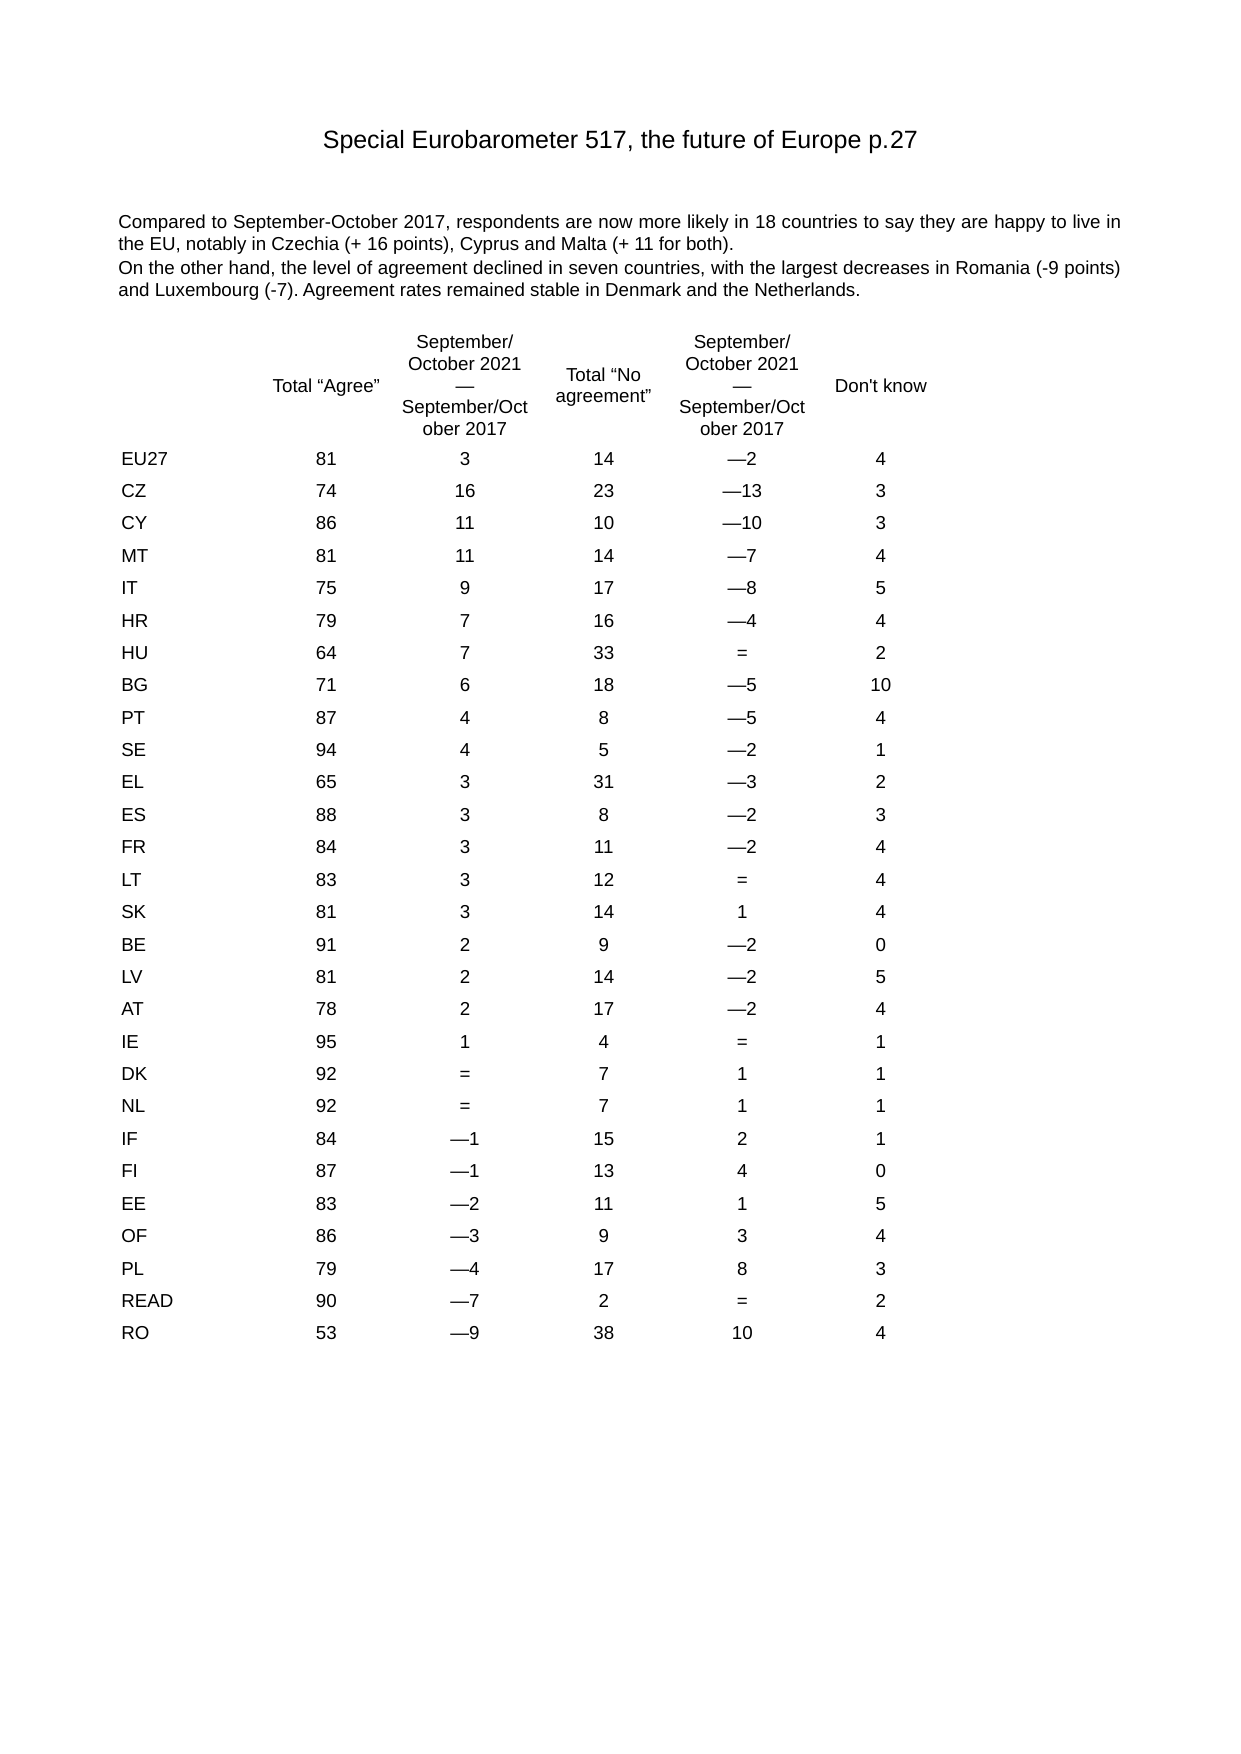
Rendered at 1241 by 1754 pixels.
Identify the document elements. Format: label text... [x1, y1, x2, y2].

table_cell 17 [534, 572, 673, 604]
table_header September/October 2021 — September/October 2017 [673, 328, 811, 442]
table_cell HR [118, 604, 257, 636]
table_cell 1 [811, 1025, 950, 1057]
table_cell 4 [811, 604, 950, 636]
table_cell SK [118, 896, 257, 928]
table_cell 71 [257, 669, 395, 701]
table_cell 11 [395, 507, 534, 539]
table_cell LT [118, 863, 257, 896]
table_cell —7 [395, 1284, 534, 1317]
table_cell —2 [673, 960, 811, 993]
table_cell 95 [257, 1025, 395, 1057]
table_cell 79 [257, 604, 395, 636]
table_cell —2 [395, 1187, 534, 1219]
table_cell —8 [673, 572, 811, 604]
table_cell 3 [811, 474, 950, 507]
table_cell 87 [257, 1155, 395, 1187]
table_cell 17 [534, 1252, 673, 1284]
table_cell 64 [257, 636, 395, 669]
table_cell PL [118, 1252, 257, 1284]
table_cell —3 [673, 766, 811, 798]
table_cell BE [118, 928, 257, 960]
table_cell 4 [811, 539, 950, 572]
table_cell 3 [673, 1220, 811, 1252]
table_cell 2 [395, 993, 534, 1025]
table_cell EE [118, 1187, 257, 1219]
table_cell 53 [257, 1317, 395, 1349]
table_cell OF [118, 1220, 257, 1252]
table_cell 33 [534, 636, 673, 669]
text Compared to September-October 2017, respondents are now more likely in 18 countries to say they are happy to live in the EU, notably in Czechia (+ 16 points), Cyprus and Malta (+ 11 for both). [118, 211, 1122, 254]
table_cell = [673, 1284, 811, 1317]
table_cell 12 [534, 863, 673, 896]
table_cell 81 [257, 539, 395, 572]
table_cell HU [118, 636, 257, 669]
table_cell 3 [395, 798, 534, 831]
table_cell —2 [673, 928, 811, 960]
table_cell 14 [534, 960, 673, 993]
table_cell 75 [257, 572, 395, 604]
table_cell 0 [811, 1155, 950, 1187]
table_header Don't know [811, 328, 950, 442]
table_cell NL [118, 1090, 257, 1122]
table_cell 65 [257, 766, 395, 798]
table_cell 86 [257, 1220, 395, 1252]
table_cell 7 [395, 604, 534, 636]
table_cell 1 [673, 1187, 811, 1219]
table_cell 81 [257, 896, 395, 928]
table_cell = [673, 1025, 811, 1057]
table_cell 10 [811, 669, 950, 701]
table_cell 11 [395, 539, 534, 572]
table_cell 83 [257, 1187, 395, 1219]
table_cell 9 [395, 572, 534, 604]
table_cell 15 [534, 1122, 673, 1155]
table_cell 2 [673, 1122, 811, 1155]
table_cell AT [118, 993, 257, 1025]
table_cell 2 [811, 766, 950, 798]
table_header September/October 2021 — September/October 2017 [395, 328, 534, 442]
table_cell 8 [534, 798, 673, 831]
table_cell —7 [673, 539, 811, 572]
table_cell 1 [811, 734, 950, 766]
table_cell 90 [257, 1284, 395, 1317]
table_cell —2 [673, 831, 811, 863]
table_cell 3 [395, 831, 534, 863]
table_cell 2 [811, 1284, 950, 1317]
table_cell 16 [395, 474, 534, 507]
table_cell 1 [673, 896, 811, 928]
table_cell 14 [534, 539, 673, 572]
table_cell 88 [257, 798, 395, 831]
table_cell 94 [257, 734, 395, 766]
table_cell EL [118, 766, 257, 798]
table_cell 4 [395, 701, 534, 733]
table_cell 91 [257, 928, 395, 960]
table_cell 9 [534, 1220, 673, 1252]
table_cell 10 [673, 1317, 811, 1349]
table_cell 4 [673, 1155, 811, 1187]
table_cell 78 [257, 993, 395, 1025]
table_cell 84 [257, 831, 395, 863]
table_cell READ [118, 1284, 257, 1317]
table_cell —3 [395, 1220, 534, 1252]
table_cell 5 [811, 1187, 950, 1219]
table_cell 7 [534, 1090, 673, 1122]
table_cell 5 [811, 960, 950, 993]
table_cell 7 [395, 636, 534, 669]
table_cell —2 [673, 734, 811, 766]
table_cell —2 [673, 993, 811, 1025]
table_cell 3 [395, 896, 534, 928]
table_cell 84 [257, 1122, 395, 1155]
table_cell 81 [257, 960, 395, 993]
table_header [118, 328, 257, 442]
table_cell —2 [673, 442, 811, 474]
table_header Total “No agreement” [534, 328, 673, 442]
table_cell 1 [673, 1058, 811, 1090]
table_cell 87 [257, 701, 395, 733]
table_header Total “Agree” [257, 328, 395, 442]
table_cell 38 [534, 1317, 673, 1349]
table_cell —1 [395, 1155, 534, 1187]
table_cell 2 [395, 960, 534, 993]
table_cell CZ [118, 474, 257, 507]
table_cell 3 [811, 507, 950, 539]
table_cell 81 [257, 442, 395, 474]
table_cell 5 [811, 572, 950, 604]
table_cell 13 [534, 1155, 673, 1187]
table_cell = [395, 1090, 534, 1122]
table_cell 4 [811, 442, 950, 474]
table_cell 1 [811, 1058, 950, 1090]
table_cell FI [118, 1155, 257, 1187]
table_cell 16 [534, 604, 673, 636]
table_cell 86 [257, 507, 395, 539]
table_cell 4 [811, 1317, 950, 1349]
table_cell 4 [811, 701, 950, 733]
table_cell = [673, 863, 811, 896]
table_cell 3 [395, 863, 534, 896]
table_cell = [395, 1058, 534, 1090]
table_cell 4 [811, 863, 950, 896]
table_cell BG [118, 669, 257, 701]
table_cell 4 [811, 1220, 950, 1252]
table_cell FR [118, 831, 257, 863]
table_cell 4 [395, 734, 534, 766]
table_cell MT [118, 539, 257, 572]
table_cell 1 [811, 1090, 950, 1122]
table_cell CY [118, 507, 257, 539]
table_cell 6 [395, 669, 534, 701]
table_cell 74 [257, 474, 395, 507]
table_cell 8 [673, 1252, 811, 1284]
table_cell 92 [257, 1058, 395, 1090]
table_cell 1 [811, 1122, 950, 1155]
table_cell 9 [534, 928, 673, 960]
table_cell 2 [534, 1284, 673, 1317]
table_cell 23 [534, 474, 673, 507]
table_cell —1 [395, 1122, 534, 1155]
table_cell 3 [395, 766, 534, 798]
table_cell 83 [257, 863, 395, 896]
table_cell 8 [534, 701, 673, 733]
table_cell SE [118, 734, 257, 766]
table_cell IT [118, 572, 257, 604]
table_cell 4 [811, 896, 950, 928]
table_cell 14 [534, 442, 673, 474]
table_cell —9 [395, 1317, 534, 1349]
table_cell 4 [534, 1025, 673, 1057]
table_cell 3 [395, 442, 534, 474]
text On the other hand, the level of agreement declined in seven countries, with the largest decreases in Romania (-9 points) and Luxembourg (-7). Agreement rates remained stable in Denmark and the Netherlands. [118, 257, 1122, 300]
table_cell IF [118, 1122, 257, 1155]
table_cell 14 [534, 896, 673, 928]
table_cell 2 [811, 636, 950, 669]
table_cell = [673, 636, 811, 669]
table_cell —10 [673, 507, 811, 539]
table_cell 1 [673, 1090, 811, 1122]
table_cell DK [118, 1058, 257, 1090]
table_cell 11 [534, 1187, 673, 1219]
table_cell 7 [534, 1058, 673, 1090]
table_cell —5 [673, 701, 811, 733]
table_cell 1 [395, 1025, 534, 1057]
table_cell —4 [673, 604, 811, 636]
table_cell 3 [811, 798, 950, 831]
table_cell 4 [811, 831, 950, 863]
table_cell 3 [811, 1252, 950, 1284]
table_cell 18 [534, 669, 673, 701]
table_cell —4 [395, 1252, 534, 1284]
table_cell 92 [257, 1090, 395, 1122]
table_cell —5 [673, 669, 811, 701]
table_cell —2 [673, 798, 811, 831]
table_cell 10 [534, 507, 673, 539]
table_cell 4 [811, 993, 950, 1025]
table_cell 2 [395, 928, 534, 960]
table_cell 0 [811, 928, 950, 960]
table_cell 31 [534, 766, 673, 798]
table_cell 79 [257, 1252, 395, 1284]
table_cell 11 [534, 831, 673, 863]
table_cell PT [118, 701, 257, 733]
table_cell IE [118, 1025, 257, 1057]
table_cell RO [118, 1317, 257, 1349]
table_cell LV [118, 960, 257, 993]
table_cell 17 [534, 993, 673, 1025]
table_cell —13 [673, 474, 811, 507]
table_cell 5 [534, 734, 673, 766]
table_cell EU27 [118, 442, 257, 474]
table_cell ES [118, 798, 257, 831]
